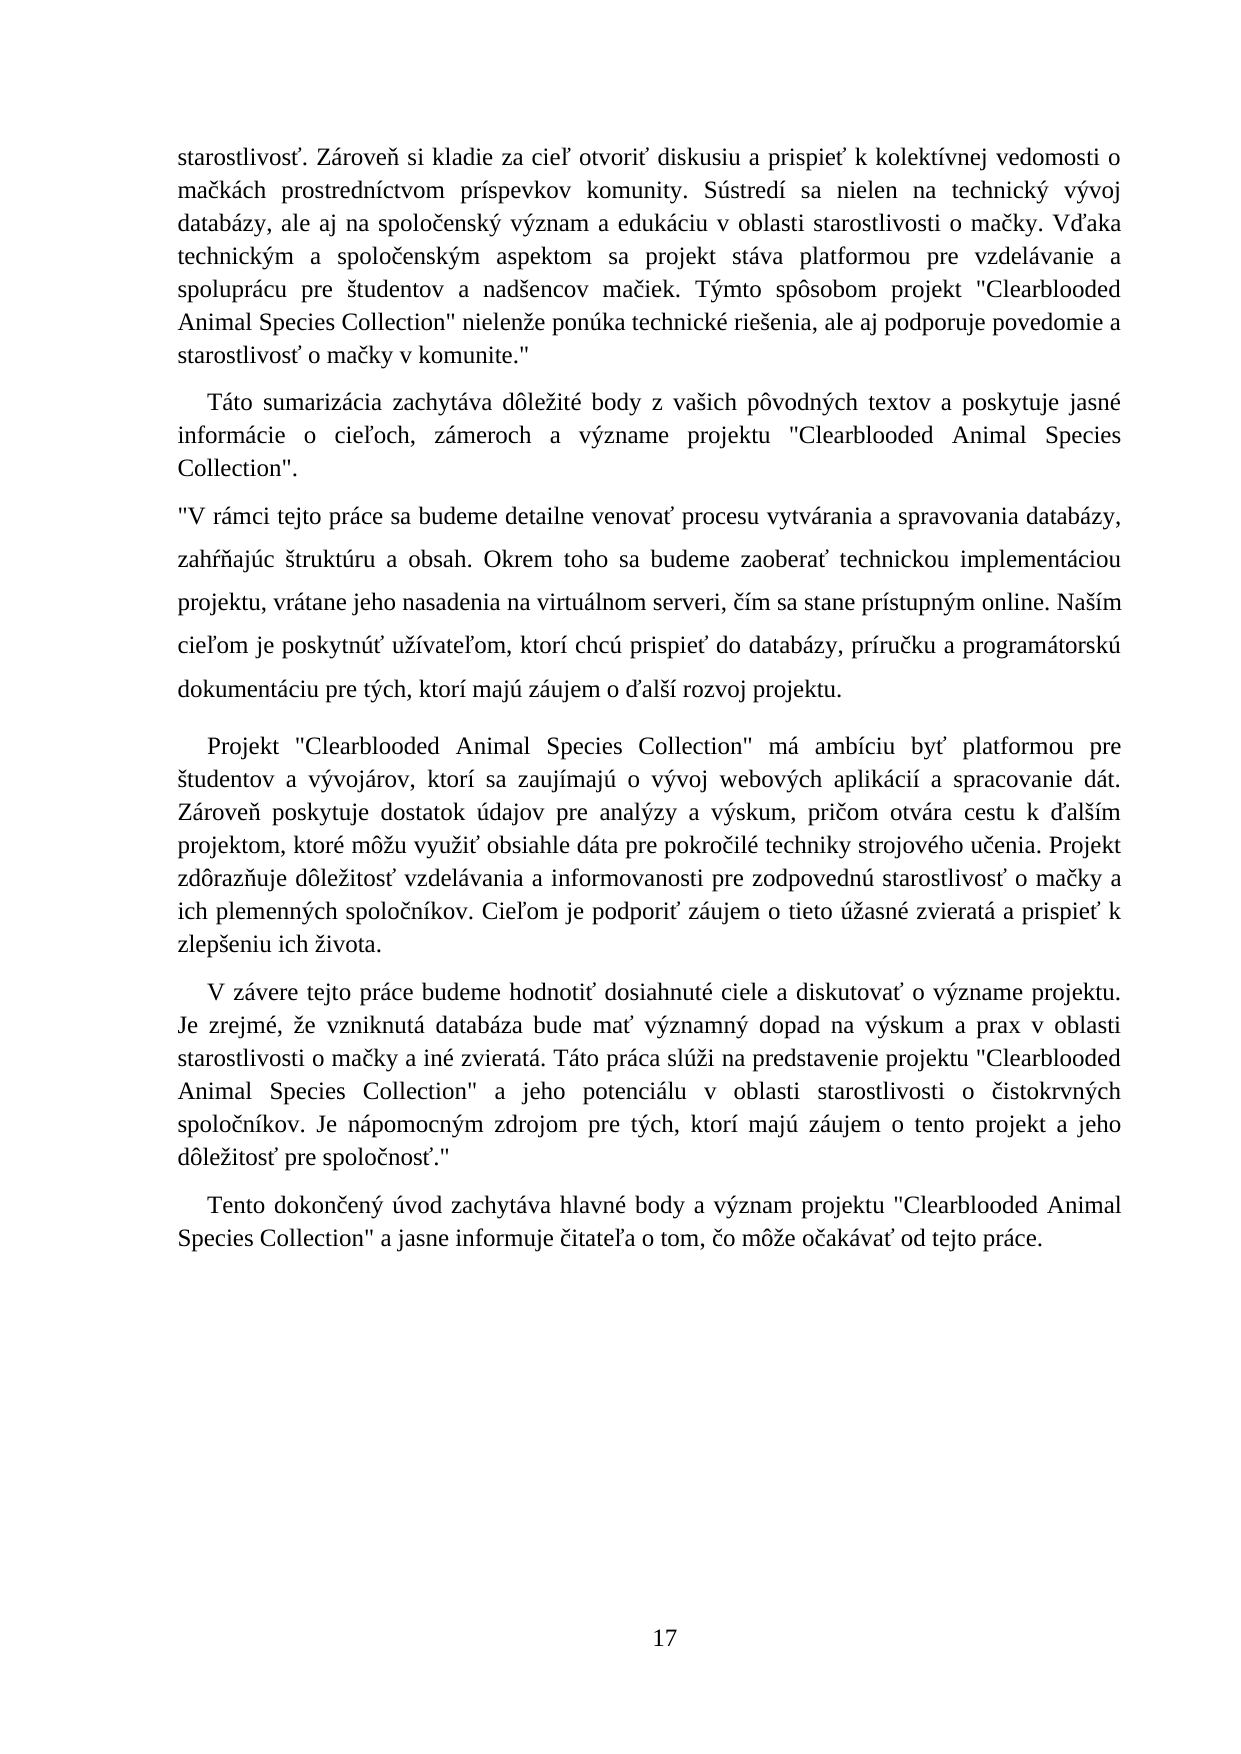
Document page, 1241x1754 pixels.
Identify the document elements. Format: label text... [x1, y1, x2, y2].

text Tento dokončený úvod zachytáva hlavné body a význam projektu "Clearblooded Animal Species Collection" a jasne informuje čitateľa o tom, čo môže očakávať od tejto práce. [177, 1190, 1122, 1252]
text starostlivosť. Zároveň si kladie za cieľ otvoriť diskusiu a prispieť k kolektívnej vedomosti o mačkách prostredníctvom príspevkov komunity. Sústredí sa nielen na technický vývoj databázy, ale aj na spoločenský význam a edukáciu v oblasti starostlivosti o mačky. Vďaka technickým a spoločenským aspektom sa projekt stáva platformou pre vzdelávanie a spoluprácu pre študentov a nadšencov mačiek. Týmto spôsobom projekt "Clearblooded Animal Species Collection" nielenže ponúka technické riešenia, ale aj podporuje povedomie a starostlivosť o mačky v komunite." [177, 142, 1122, 369]
text V závere tejto práce budeme hodnotiť dosiahnuté ciele a diskutovať o význame projektu. Je zrejmé, že vzniknutá databáza bude mať významný dopad na výskum a prax v oblasti starostlivosti o mačky a iné zvieratá. Táto práca slúži na predstavenie projektu "Clearblooded Animal Species Collection" a jeho potenciálu v oblasti starostlivosti o čistokrvných spoločníkov. Je nápomocným zdrojom pre tých, ktorí majú záujem o tento projekt a jeho dôležitosť pre spoločnosť." [177, 977, 1122, 1171]
text Táto sumarizácia zachytáva dôležité body z vašich pôvodných textov a poskytuje jasné informácie o cieľoch, zámeroch a význame projektu "Clearblooded Animal Species Collection". [177, 387, 1122, 482]
text Projekt "Clearblooded Animal Species Collection" má ambíciu byť platformou pre študentov a vývojárov, ktorí sa zaujímajú o vývoj webových aplikácií a spracovanie dát. Zároveň poskytuje dostatok údajov pre analýzy a výskum, pričom otvára cestu k ďalším projektom, ktoré môžu využiť obsiahle dáta pre pokročilé techniky strojového učenia. Projekt zdôrazňuje dôležitosť vzdelávania a informovanosti pre zodpovednú starostlivosť o mačky a ich plemenných spoločníkov. Cieľom je podporiť záujem o tieto úžasné zvieratá a prispieť k zlepšeniu ich života. [177, 731, 1122, 958]
text "V rámci tejto práce sa budeme detailne venovať procesu vytvárania a spravovania databázy, zahŕňajúc štruktúru a obsah. Okrem toho sa budeme zaoberať technickou implementáciou projektu, vrátane jeho nasadenia na virtuálnom serveri, čím sa stane prístupným online. Naším cieľom je poskytnúť užívateľom, ktorí chcú prispieť do databázy, príručku a programátorskú dokumentáciu pre tých, ktorí majú záujem o ďalší rozvoj projektu. [177, 501, 1122, 702]
